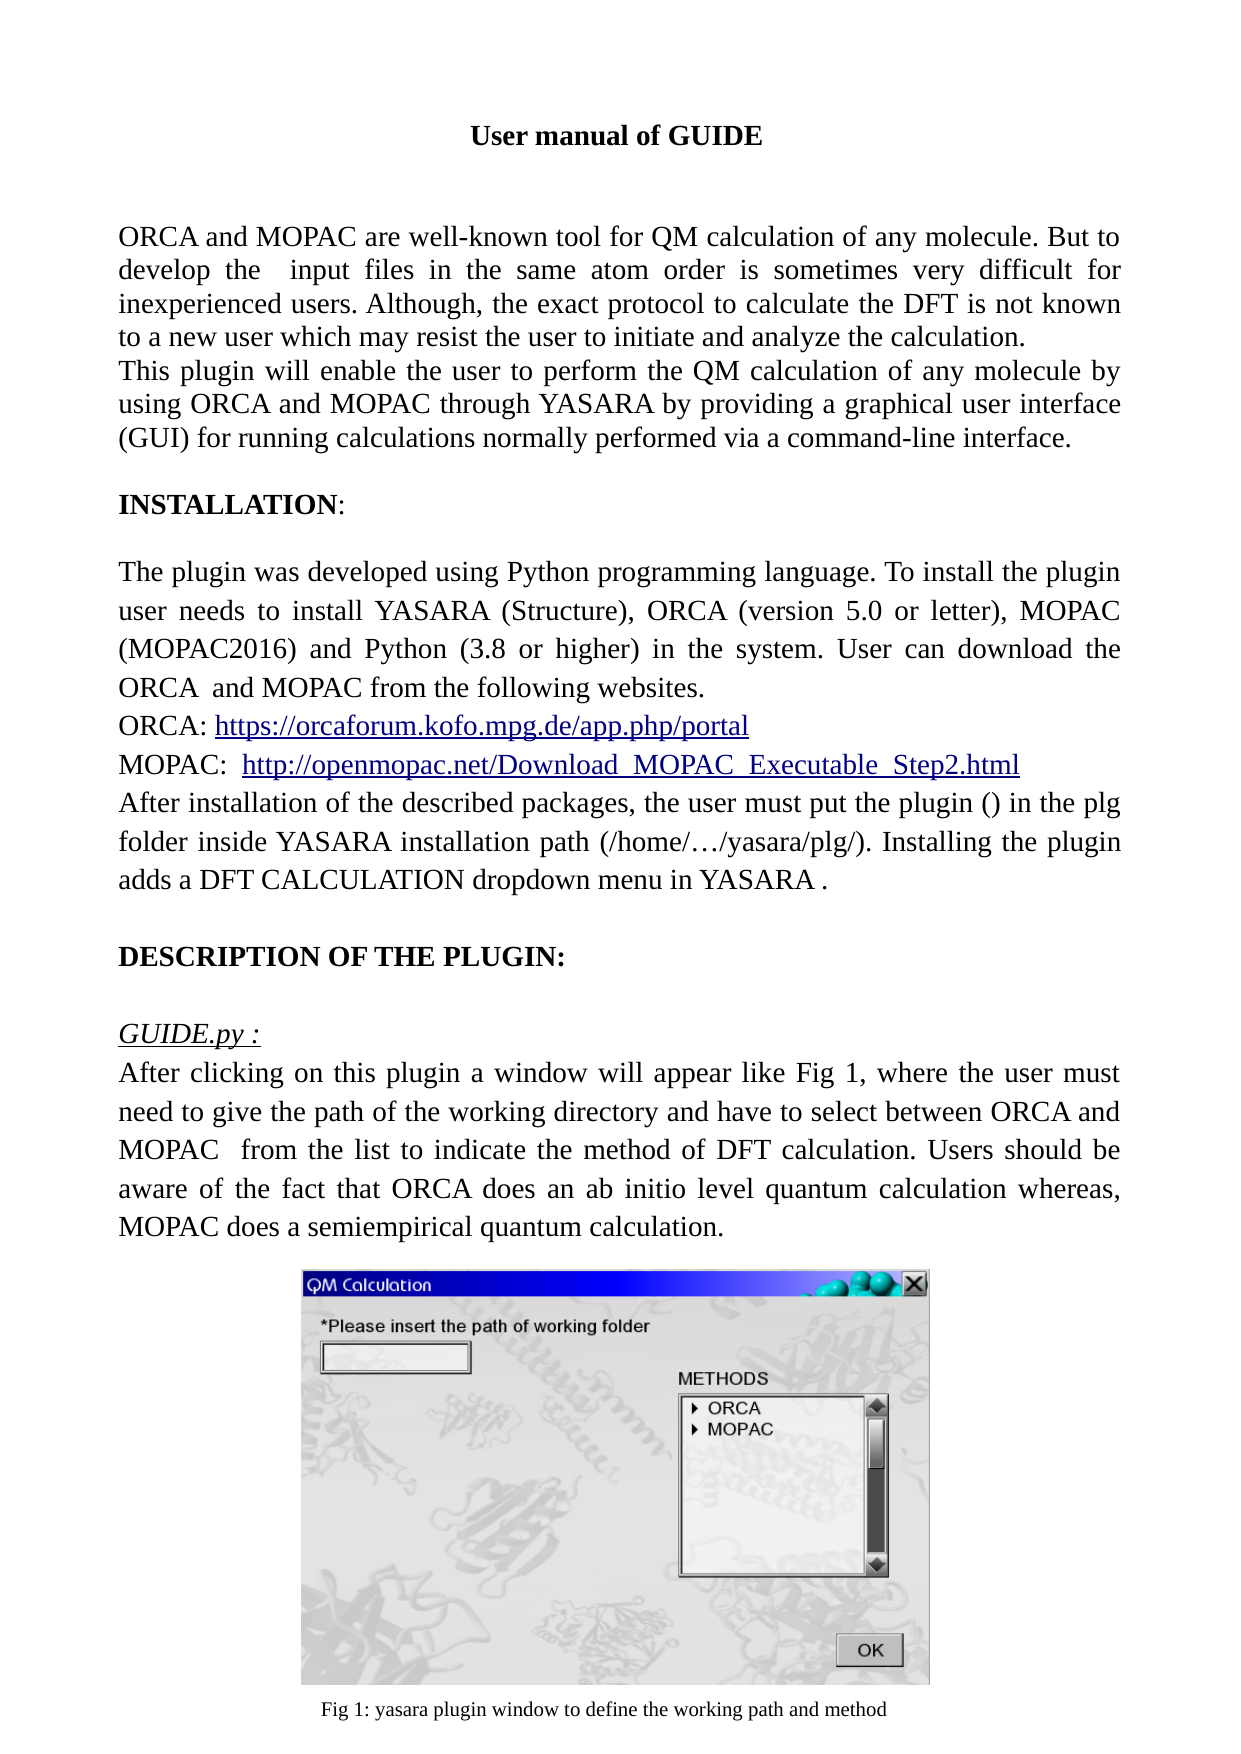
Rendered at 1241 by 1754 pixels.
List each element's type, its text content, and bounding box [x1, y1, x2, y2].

text MOPAC: http://openmopac.net/Download_MOPAC_Executable_Step2.html [118, 747, 1122, 780]
text ORCA: https://orcaforum.kofo.mpg.de/app.php/portal [118, 708, 1122, 742]
text User manual of GUIDE [118, 118, 1122, 152]
text After installation of the described packages, the user must put the plugin () in the plg folder inside YASARA installation path (/home/…/yasara/plg/). Installing the plugin adds a DFT CALCULATION dropdown menu in YASARA . [118, 785, 1122, 896]
text The plugin was developed using Python programming language. To install the plugin user needs to install YASARA (Structure), ORCA (version 5.0 or letter), MOPAC (MOPAC2016) and Python (3.8 or higher) in the system. User can download the ORCA and MOPAC from the following websites. [118, 554, 1122, 703]
text This plugin will enable the user to perform the QM calculation of any molecule by using ORCA and MOPAC through YASARA by providing a graphical user interface (GUI) for running calculations normally performed via a command-line interface. [118, 353, 1122, 453]
text DESCRIPTION OF THE PLUGIN: [118, 939, 1122, 973]
text GUIDE.py : [118, 1017, 1122, 1050]
text After clicking on this plugin a window will appear like Fig 1, where the user must need to give the path of the working directory and have to select between ORCA and MOPAC from the list to indicate the method of DFT calculation. Users should be aware of the fact that ORCA does an ab initio level quantum calculation whereas, MOPAC does a semiempirical quantum calculation. [118, 1055, 1122, 1243]
text INSTALLATION: [118, 487, 1122, 521]
text ORCA and MOPAC are well-known tool for QM calculation of any molecule. But to develop the input files in the same atom order is sometimes very difficult for inexperienced users. Although, the exact protocol to calculate the DFT is not known to a new user which may resist the user to initiate and analyze the calculation. [118, 219, 1122, 353]
picture [301, 1269, 930, 1685]
